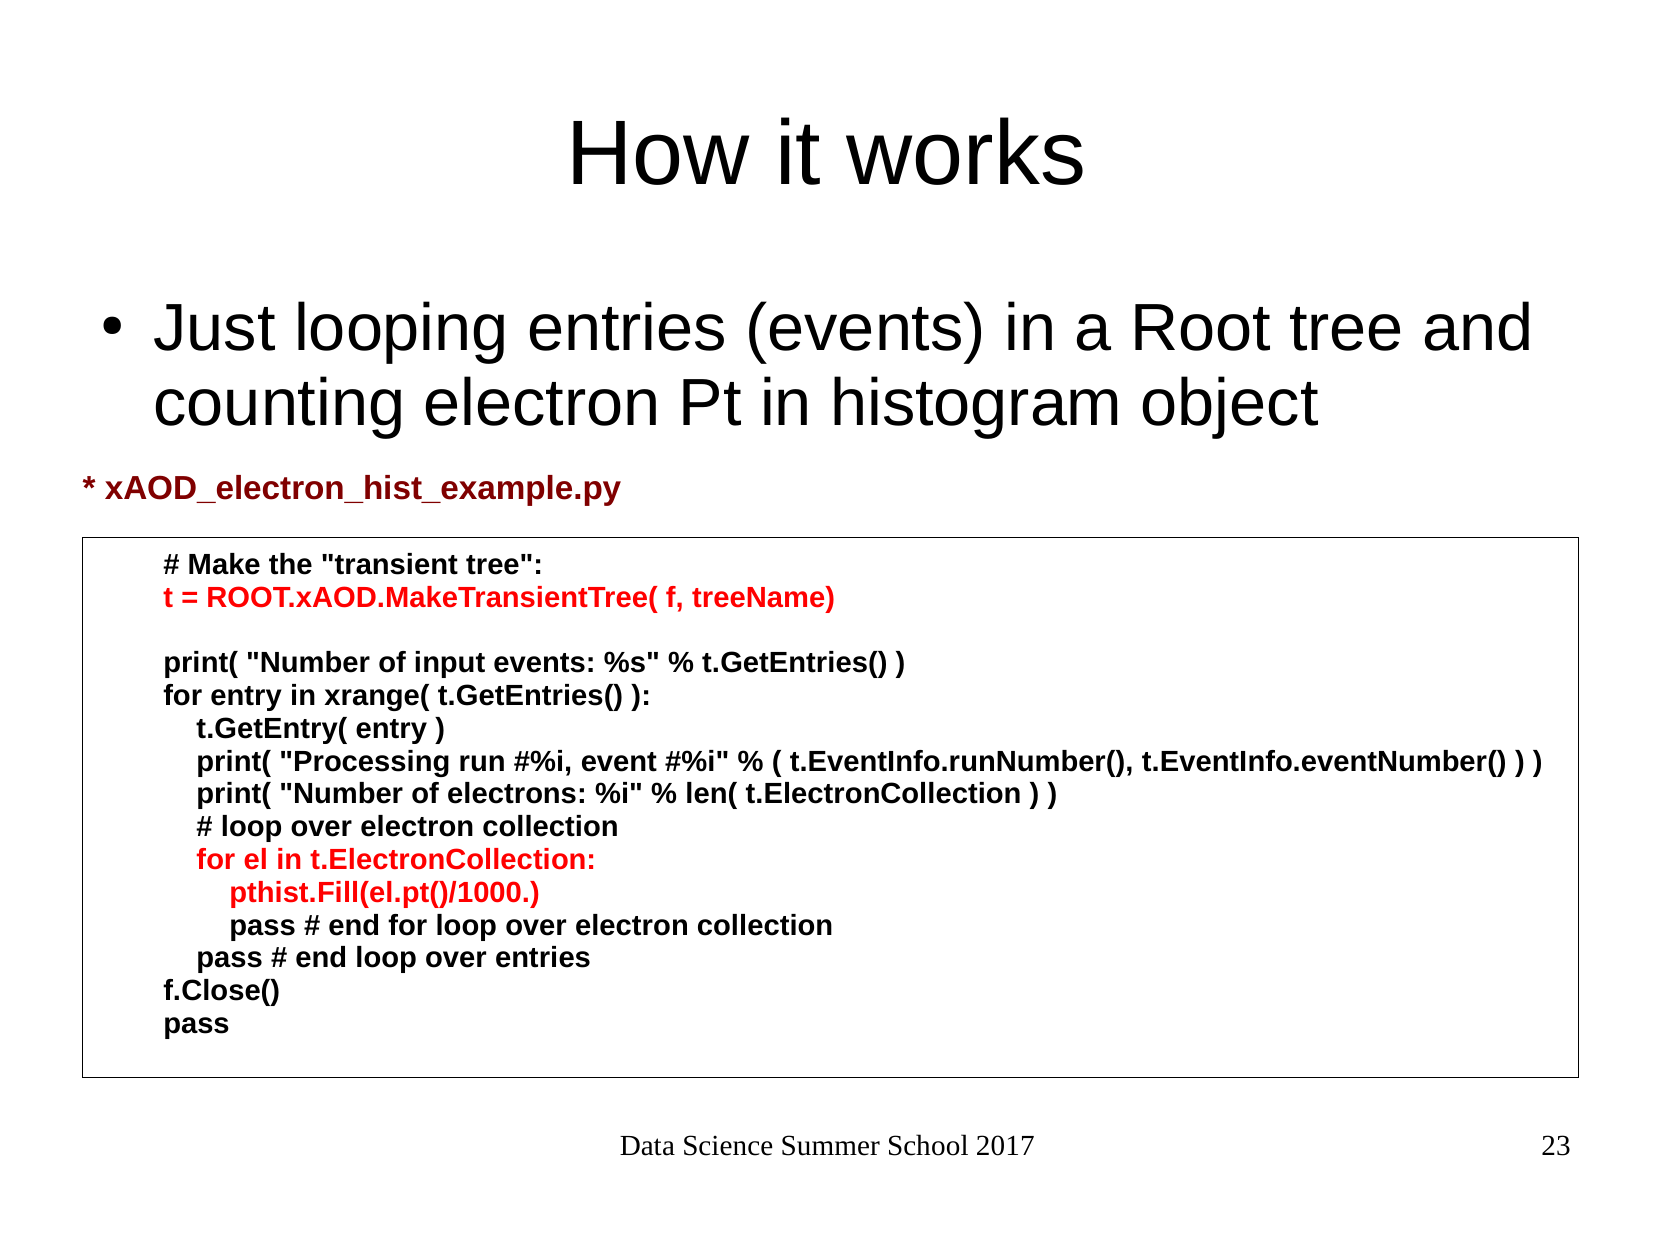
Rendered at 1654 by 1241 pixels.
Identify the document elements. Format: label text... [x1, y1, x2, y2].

title How it works [82, 49, 1571, 257]
list Just looping entries (events) in a Root tree and counting electron Pt in histogram object * xAOD_electron_hist_example.py [82, 290, 1571, 537]
text_box # Make the "transient tree": t = ROOT.xAOD.MakeTransientTree( f, treeName) print( "Number of input events: %s" % t.GetEntries() ) for entry in xrange( t.GetEntries() ): t.GetEntry( entry ) print( "Processing run #%i, event #%i" % ( t.EventInfo.runNumber(), t.EventInfo.eventNumber() ) ) print( "Number of electrons: %i" % len( t.ElectronCollection ) ) # loop over electron collection for el in t.ElectronCollection: pthist.Fill(el.pt()/1000.) pass # end for loop over electron collection pass # end loop over entries f.Close() pass [82, 537, 1579, 1078]
